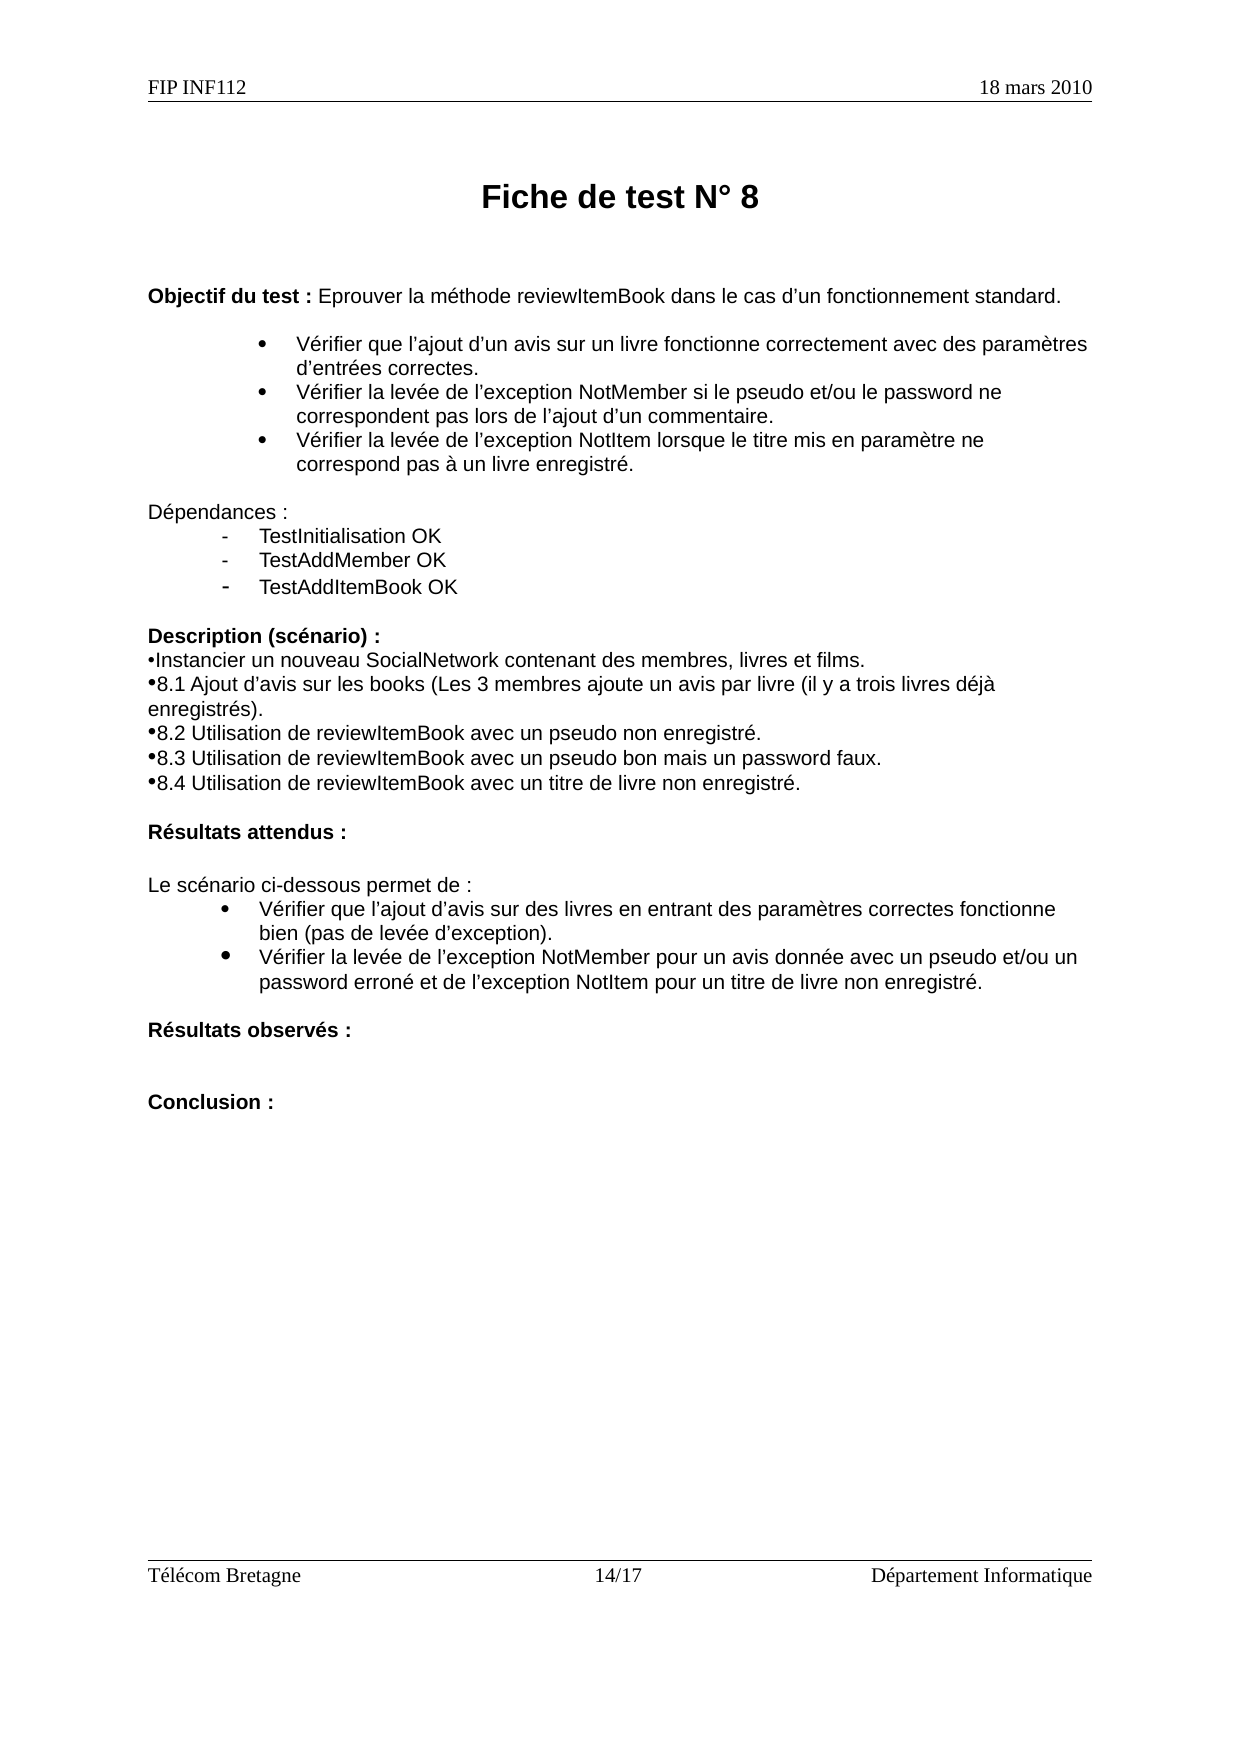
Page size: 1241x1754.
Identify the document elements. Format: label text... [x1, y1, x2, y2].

subtitle Conclusion : [148, 1089, 1092, 1113]
title Fiche de test N° 8 [148, 177, 1092, 216]
list TestAddItemBook OK [221, 571, 1092, 600]
list 8.3 Utilisation de reviewItemBook avec un pseudo bon mais un password faux. [148, 746, 1092, 771]
text Objectif du test : Eprouver la méthode reviewItemBook dans le cas d’un fonctionnement standard. [148, 283, 1092, 307]
list 8.2 Utilisation de reviewItemBook avec un pseudo non enregistré. [148, 721, 1092, 746]
text Dépendances : [148, 499, 1092, 523]
list 8.4 Utilisation de reviewItemBook avec un titre de livre non enregistré. [148, 771, 1092, 796]
list Vérifier la levée de l’exception NotMember si le pseudo et/ou le password ne correspondent pas lors de l’ajout d’un commentaire. [259, 379, 1092, 427]
text Description (scénario) : [148, 624, 1092, 648]
list TestAddMember OK [221, 547, 1092, 571]
list Vérifier la levée de l’exception NotItem lorsque le titre mis en paramètre ne correspond pas à un livre enregistré. [259, 427, 1092, 476]
list 8.1 Ajout d’avis sur les books (Les 3 membres ajoute un avis par livre (il y a trois livres déjà enregistrés). [148, 672, 1092, 721]
list Vérifier la levée de l’exception NotMember pour un avis donnée avec un pseudo et/ou un password erroné et de l’exception NotItem pour un titre de livre non enregistré. [221, 945, 1092, 994]
list Vérifier que l’ajout d’un avis sur un livre fonctionne correctement avec des paramètres d’entrées correctes. [259, 331, 1092, 379]
text Le scénario ci-dessous permet de : [148, 873, 1092, 897]
text Résultats attendus : [148, 820, 1092, 844]
list Vérifier que l’ajout d’avis sur des livres en entrant des paramètres correctes fonctionne bien (pas de levée d’exception). [221, 897, 1092, 945]
list Instancier un nouveau SocialNetwork contenant des membres, livres et films. [148, 648, 1092, 672]
list TestInitialisation OK [221, 523, 1092, 547]
text Résultats observés : [148, 1018, 1092, 1042]
